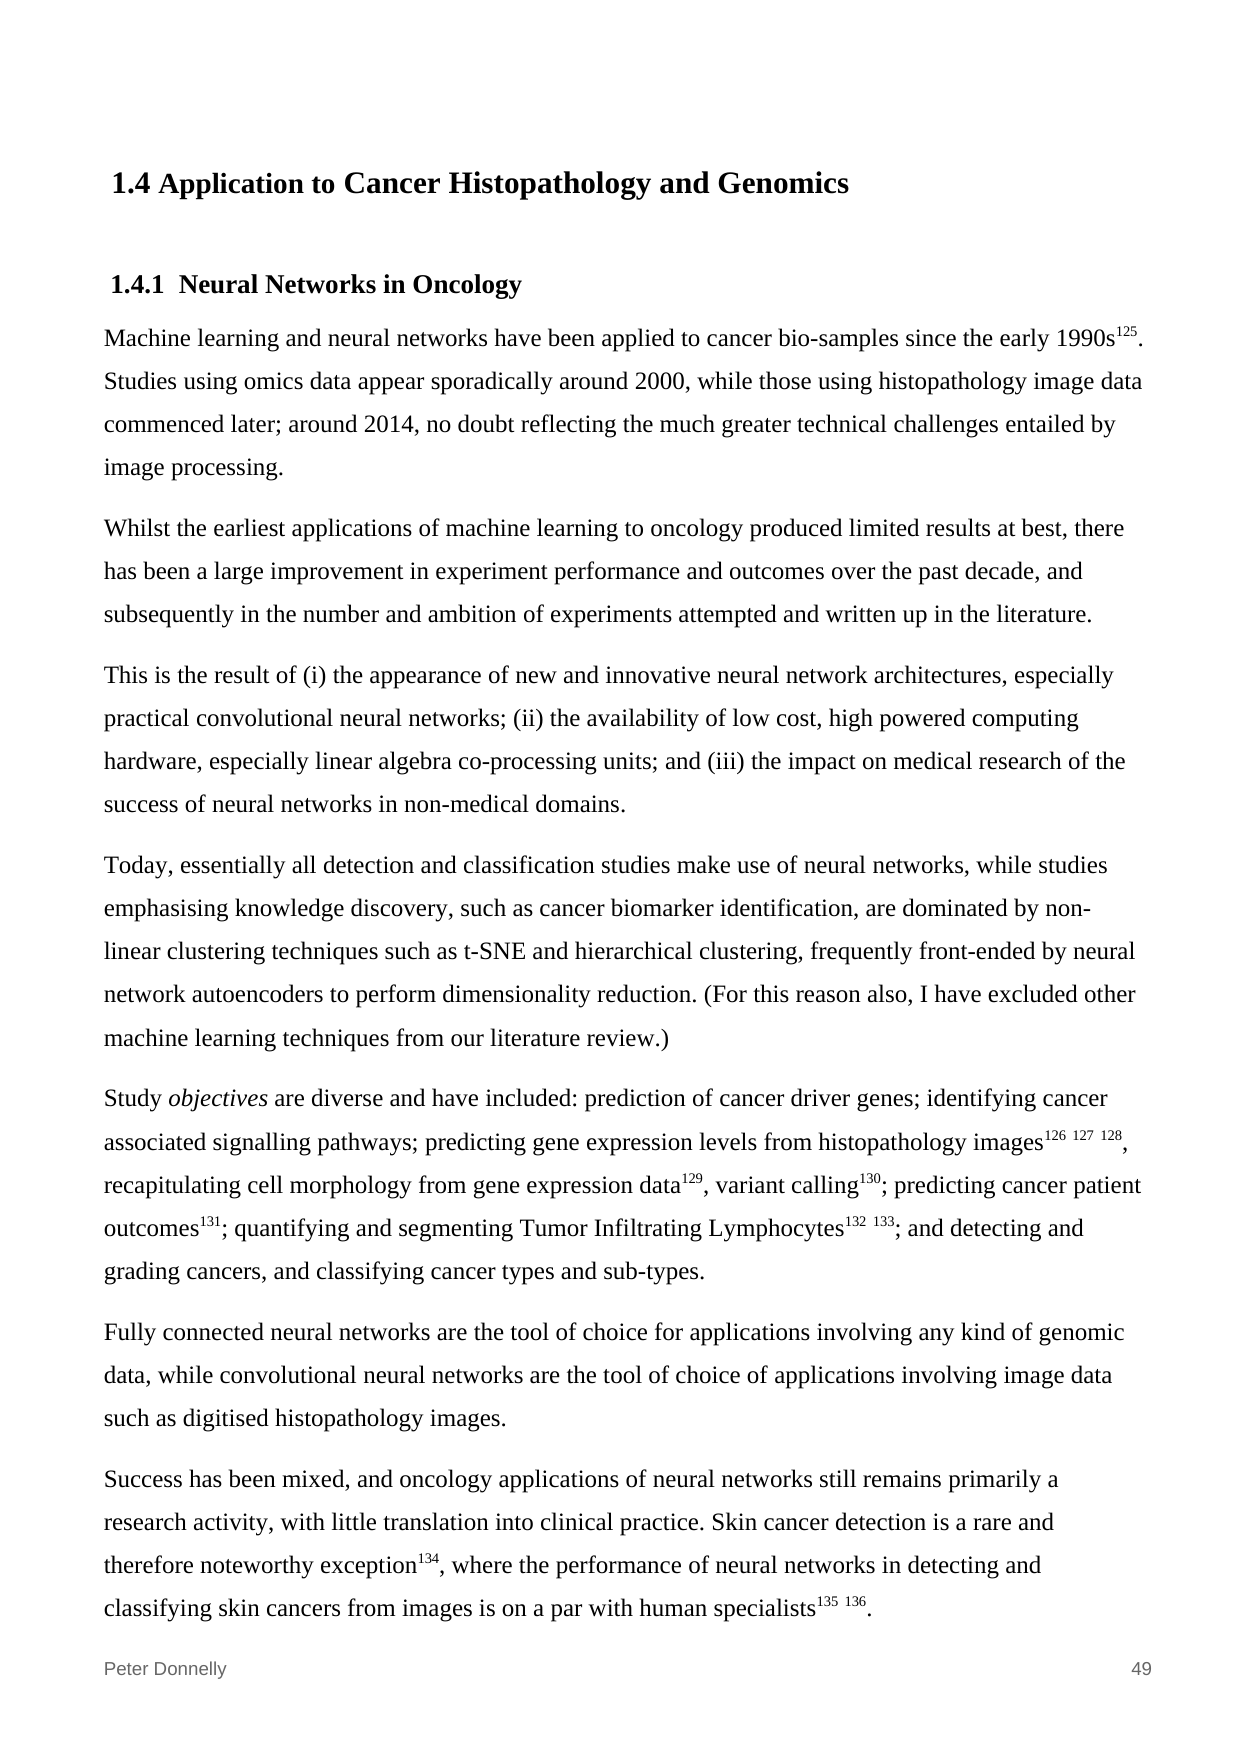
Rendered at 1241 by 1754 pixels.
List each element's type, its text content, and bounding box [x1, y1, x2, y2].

text Study objectives are diverse and have included: prediction of cancer driver genes; identifying cancer associated signalling pathways; predicting gene expression levels from histopathology images , recapitulating cell morphology from gene expression data, variant calling; predicting cancer patient outcomes; quantifying and segmenting Tumor Infiltrating Lymphocytes ; and detecting and grading cancers, and classifying cancer types and sub-types. [103, 1083, 1146, 1285]
text Whilst the earliest applications of machine learning to oncology produced limited results at best, there has been a large improvement in experiment performance and outcomes over the past decade, and subsequently in the number and ambition of experiments attempted and written up in the literature. [103, 513, 1146, 628]
text Fully connected neural networks are the tool of choice for applications involving any kind of genomic data, while convolutional neural networks are the tool of choice of applications involving image data such as digitised histopathology images. [103, 1317, 1146, 1432]
text Success has been mixed, and oncology applications of neural networks still remains primarily a research activity, with little translation into clinical practice. Skin cancer detection is a rare and therefore noteworthy exception, where the performance of neural networks in detecting and classifying skin cancers from images is on a par with human specialists . [103, 1464, 1146, 1622]
text This is the result of (i) the appearance of new and innovative neural network architectures, especially practical convolutional neural networks; (ii) the availability of low cost, high powered computing hardware, especially linear algebra co-processing units; and (iii) the impact on medical research of the success of neural networks in non-medical domains. [103, 660, 1146, 818]
text Machine learning and neural networks have been applied to cancer bio-samples since the early 1990s. Studies using omics data appear sporadically around 2000, while those using histopathology image data commenced later; around 2014, no doubt reflecting the much greater technical challenges entailed by image processing. [103, 323, 1146, 481]
text Today, essentially all detection and classification studies make use of neural networks, while studies emphasising knowledge discovery, such as cancer biomarker identification, are dominated by non-linear clustering techniques such as t-SNE and hierarchical clustering, frequently front-ended by neural network autoencoders to perform dimensionality reduction. (For this reason also, I have excluded other machine learning techniques from our literature review.) [103, 850, 1146, 1051]
subtitle Application to Cancer Histopathology and Genomics [103, 164, 1146, 200]
subtitle Neural Networks in Oncology [103, 268, 1146, 299]
